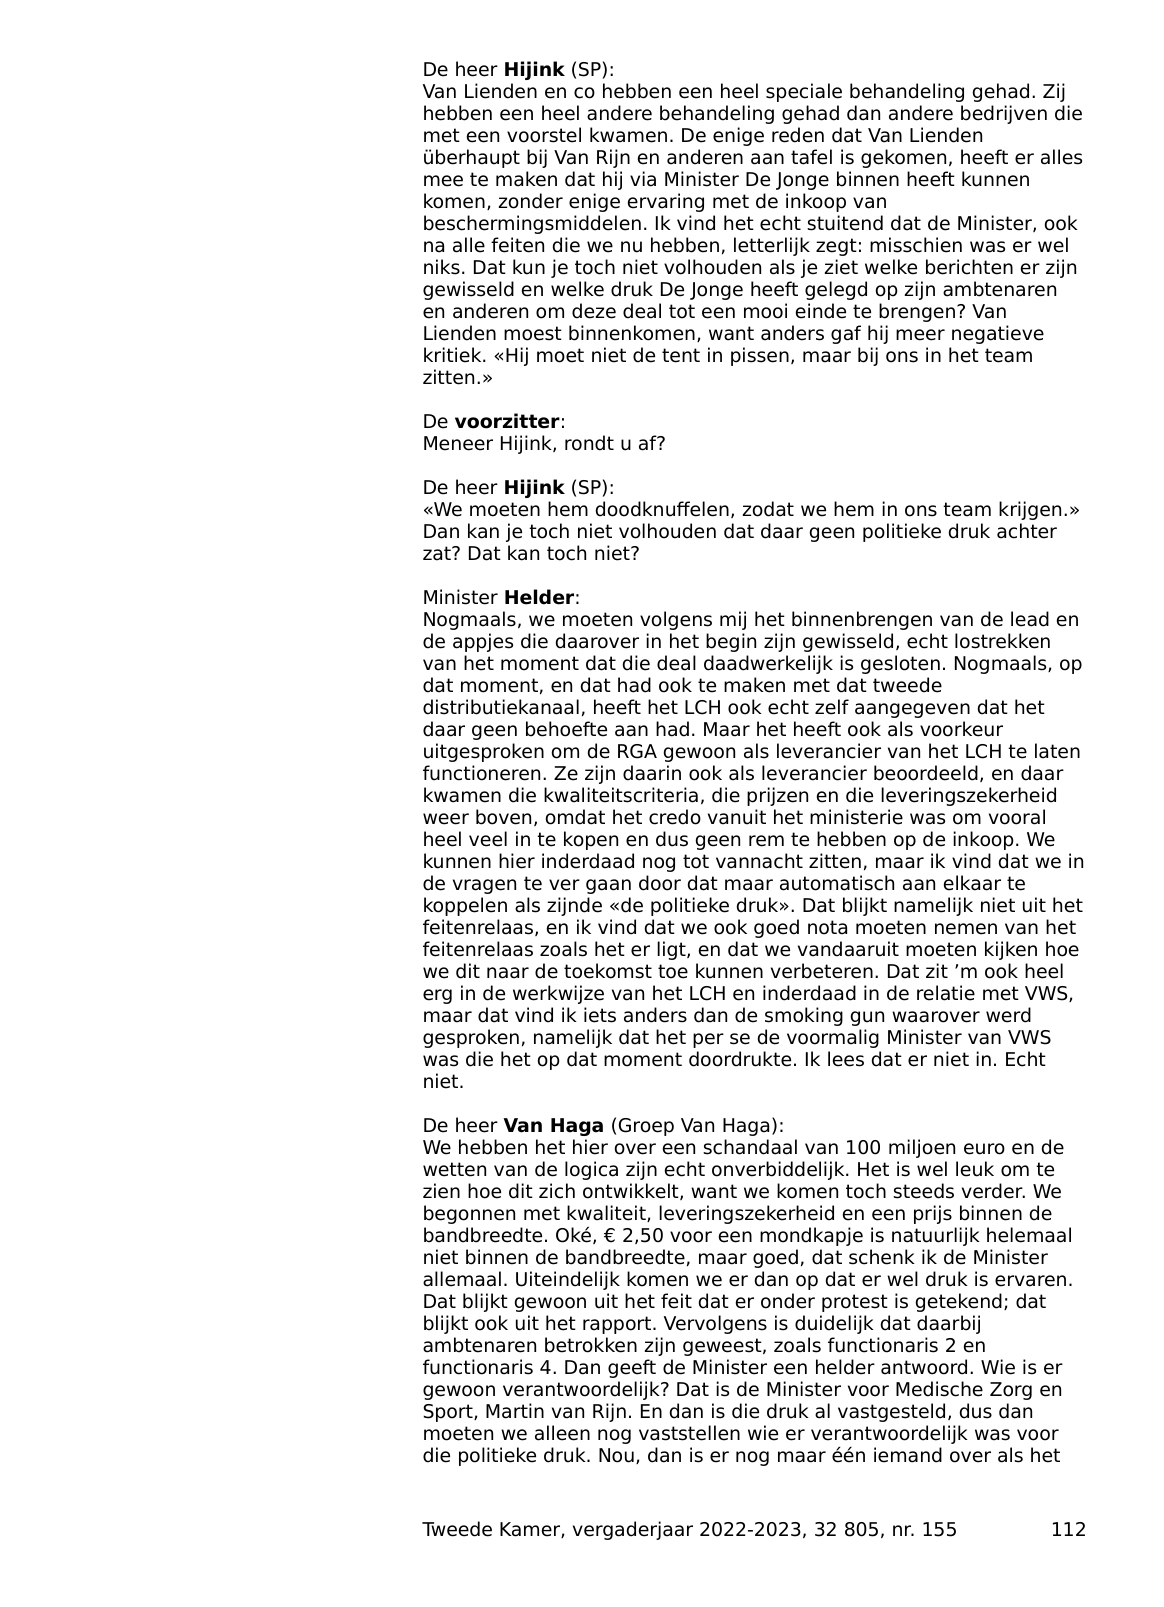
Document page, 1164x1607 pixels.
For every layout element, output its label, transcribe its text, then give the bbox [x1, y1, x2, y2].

text Van Lienden en co hebben een heel speciale behandeling gehad. Zij hebben een heel andere behandeling gehad dan andere bedrijven die met een voorstel kwamen. De enige reden dat Van Lienden überhaupt bij Van Rijn en anderen aan tafel is gekomen, heeft er alles mee te maken dat hij via Minister De Jonge binnen heeft kunnen komen, zonder enige ervaring met de inkoop van beschermingsmiddelen. Ik vind het echt stuitend dat de Minister, ook na alle feiten die we nu hebben, letterlijk zegt: misschien was er wel niks. Dat kun je toch niet volhouden als je ziet welke berichten er zijn gewisseld en welke druk De Jonge heeft gelegd op zijn ambtenaren en anderen om deze deal tot een mooi einde te brengen? Van Lienden moest binnenkomen, want anders gaf hij meer negatieve kritiek. «Hij moet niet de tent in pissen, maar bij ons in het team zitten.» [422, 81, 1087, 389]
text De voorzitter: [422, 411, 1087, 433]
text Nogmaals, we moeten volgens mij het binnenbrengen van de lead en de appjes die daarover in het begin zijn gewisseld, echt lostrekken van het moment dat die deal daadwerkelijk is gesloten. Nogmaals, op dat moment, en dat had ook te maken met dat tweede distributiekanaal, heeft het LCH ook echt zelf aangegeven dat het daar geen behoefte aan had. Maar het heeft ook als voorkeur uitgesproken om de RGA gewoon als leverancier van het LCH te laten functioneren. Ze zijn daarin ook als leverancier beoordeeld, en daar kwamen die kwaliteitscriteria, die prijzen en die leveringszekerheid weer boven, omdat het credo vanuit het ministerie was om vooral heel veel in te kopen en dus geen rem te hebben op de inkoop. We kunnen hier inderdaad nog tot vannacht zitten, maar ik vind dat we in de vragen te ver gaan door dat maar automatisch aan elkaar te koppelen als zijnde «de politieke druk». Dat blijkt namelijk niet uit het feitenrelaas, en ik vind dat we ook goed nota moeten nemen van het feitenrelaas zoals het er ligt, en dat we vandaaruit moeten kijken hoe we dit naar de toekomst toe kunnen verbeteren. Dat zit ’m ook heel erg in de werkwijze van het LCH en inderdaad in de relatie met VWS, maar dat vind ik iets anders dan de smoking gun waarover werd gesproken, namelijk dat het per se de voormalig Minister van VWS was die het op dat moment doordrukte. Ik lees dat er niet in. Echt niet. [422, 609, 1087, 1093]
text Minister Helder: [422, 587, 1087, 609]
text «We moeten hem doodknuffelen, zodat we hem in ons team krijgen.» Dan kan je toch niet volhouden dat daar geen politieke druk achter zat? Dat kan toch niet? [422, 499, 1087, 565]
text Meneer Hijink, rondt u af? [422, 433, 1087, 455]
text De heer Hijink (SP): [422, 59, 1087, 81]
text De heer Van Haga (Groep Van Haga): [422, 1115, 1087, 1137]
text De heer Hijink (SP): [422, 477, 1087, 499]
text We hebben het hier over een schandaal van 100 miljoen euro en de wetten van de logica zijn echt onverbiddelijk. Het is wel leuk om te zien hoe dit zich ontwikkelt, want we komen toch steeds verder. We begonnen met kwaliteit, leveringszekerheid en een prijs binnen de bandbreedte. Oké, € 2,50 voor een mondkapje is natuurlijk helemaal niet binnen de bandbreedte, maar goed, dat schenk ik de Minister allemaal. Uiteindelijk komen we er dan op dat er wel druk is ervaren. Dat blijkt gewoon uit het feit dat er onder protest is getekend; dat blijkt ook uit het rapport. Vervolgens is duidelijk dat daarbij ambtenaren betrokken zijn geweest, zoals functionaris 2 en functionaris 4. Dan geeft de Minister een helder antwoord. Wie is er gewoon verantwoordelijk? Dat is de Minister voor Medische Zorg en Sport, Martin van Rijn. En dan is die druk al vastgesteld, dus dan moeten we alleen nog vaststellen wie er verantwoordelijk was voor die politieke druk. Nou, dan is er nog maar één iemand over als het [422, 1137, 1087, 1467]
